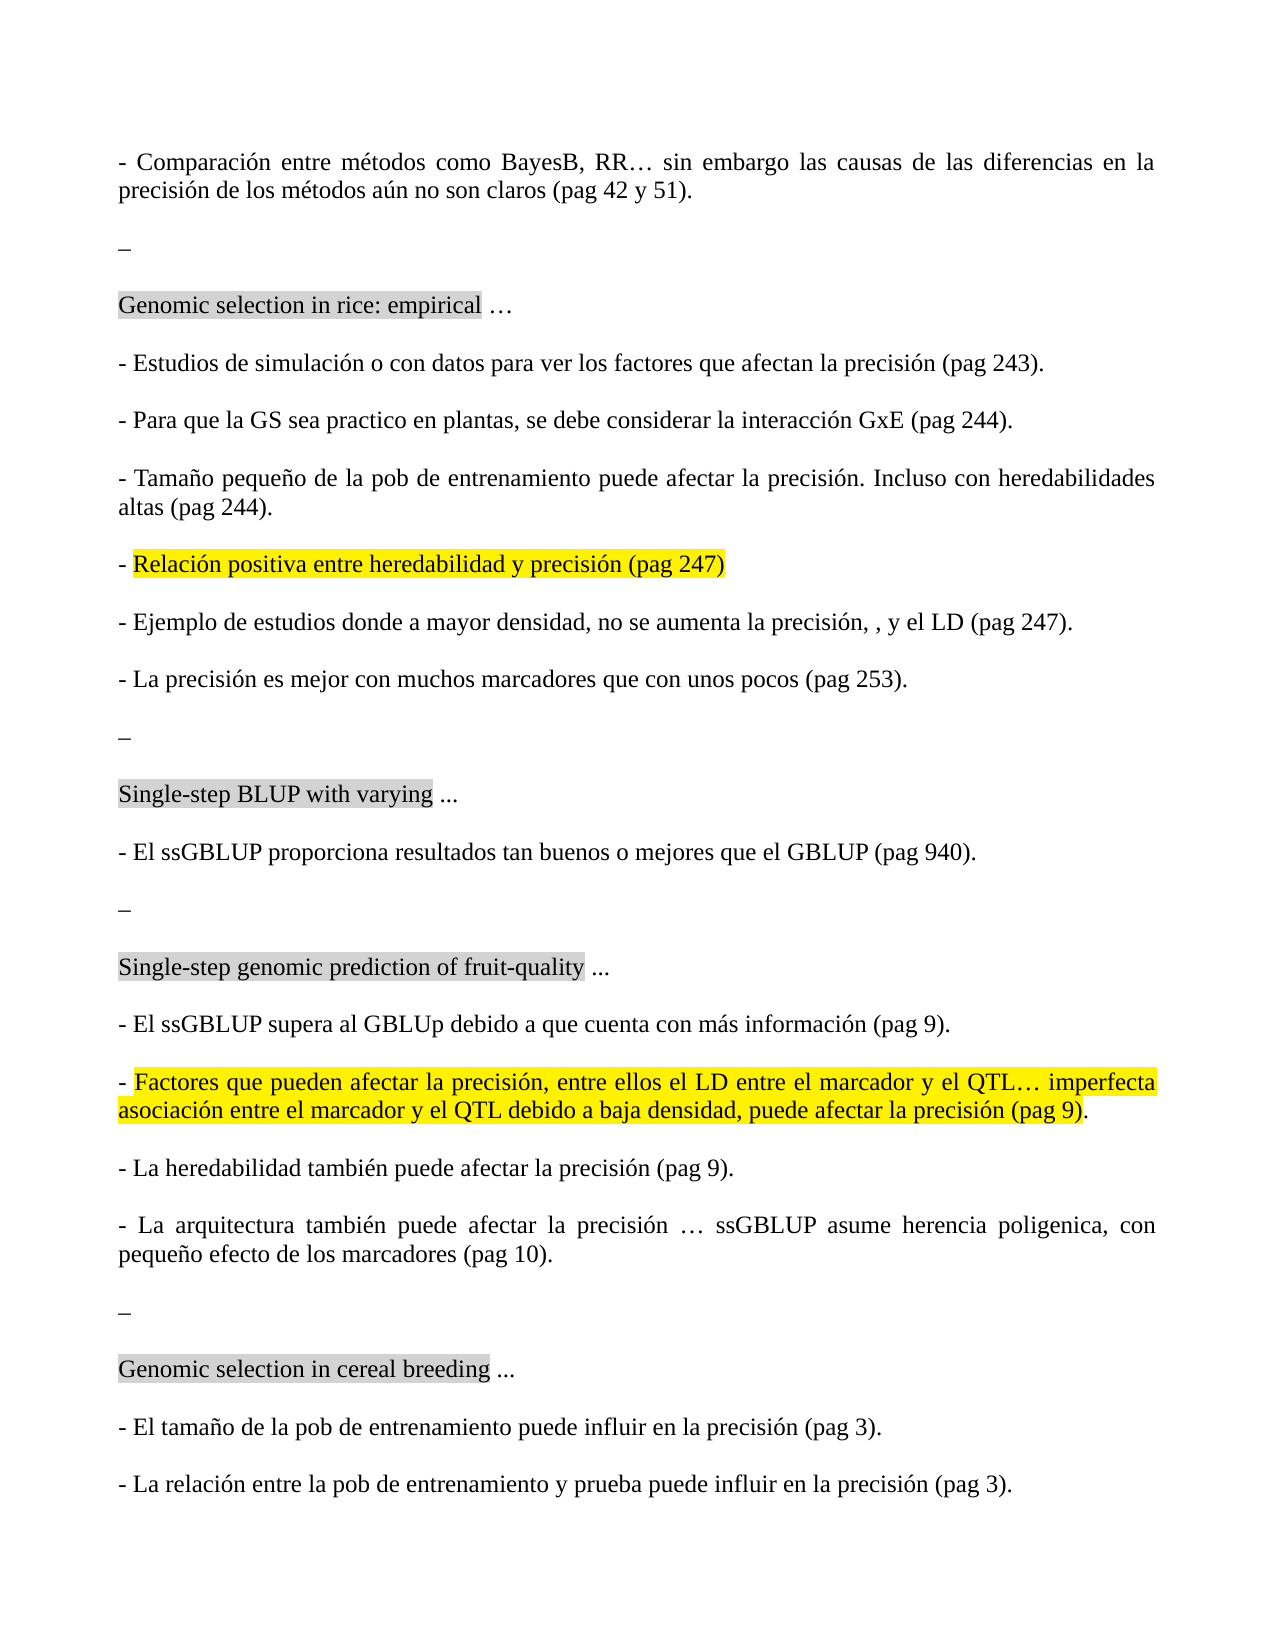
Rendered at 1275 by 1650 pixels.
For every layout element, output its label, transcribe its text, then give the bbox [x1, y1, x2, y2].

text – [118, 722, 1157, 751]
text – [118, 233, 1157, 262]
text - La relación entre la pob de entrenamiento y prueba puede influir en la precisión (pag 3). [118, 1469, 1157, 1498]
text - Estudios de simulación o con datos para ver los factores que afectan la precisión (pag 243). [118, 348, 1157, 377]
text - Ejemplo de estudios donde a mayor densidad, no se aumenta la precisión, , y el LD (pag 247). [118, 607, 1157, 636]
text Genomic selection in rice: empirical … [118, 291, 1157, 319]
text - Comparación entre métodos como BayesB, RR… sin embargo las causas de las diferencias en la precisión de los métodos aún no son claros (pag 42 y 51). [118, 147, 1157, 204]
text Single-step BLUP with varying ... [118, 779, 1157, 808]
text - La arquitectura también puede afectar la precisión … ssGBLUP asume herencia poligenica, con pequeño efecto de los marcadores (pag 10). [118, 1211, 1157, 1268]
text - La heredabilidad también puede afectar la precisión (pag 9). [118, 1153, 1157, 1182]
text - El ssGBLUP supera al GBLUp debido a que cuenta con más información (pag 9). [118, 1009, 1157, 1038]
text - Para que la GS sea practico en plantas, se debe considerar la interacción GxE (pag 244). [118, 406, 1157, 434]
text – [118, 1297, 1157, 1326]
text - Tamaño pequeño de la pob de entrenamiento puede afectar la precisión. Incluso con heredabilidades altas (pag 244). [118, 463, 1157, 521]
text - El tamaño de la pob de entrenamiento puede influir en la precisión (pag 3). [118, 1412, 1157, 1441]
text – [118, 894, 1157, 923]
text - El ssGBLUP proporciona resultados tan buenos o mejores que el GBLUP (pag 940). [118, 837, 1157, 866]
text - Relación positiva entre heredabilidad y precisión (pag 247) [118, 549, 1157, 578]
text - Factores que pueden afectar la precisión, entre ellos el LD entre el marcador y el QTL… imperfecta asociación entre el marcador y el QTL debido a baja densidad, puede afectar la precisión (pag 9). [118, 1067, 1157, 1124]
text Genomic selection in cereal breeding ... [118, 1354, 1157, 1383]
text - La precisión es mejor con muchos marcadores que con unos pocos (pag 253). [118, 664, 1157, 693]
text Single-step genomic prediction of fruit-quality ... [118, 952, 1157, 981]
